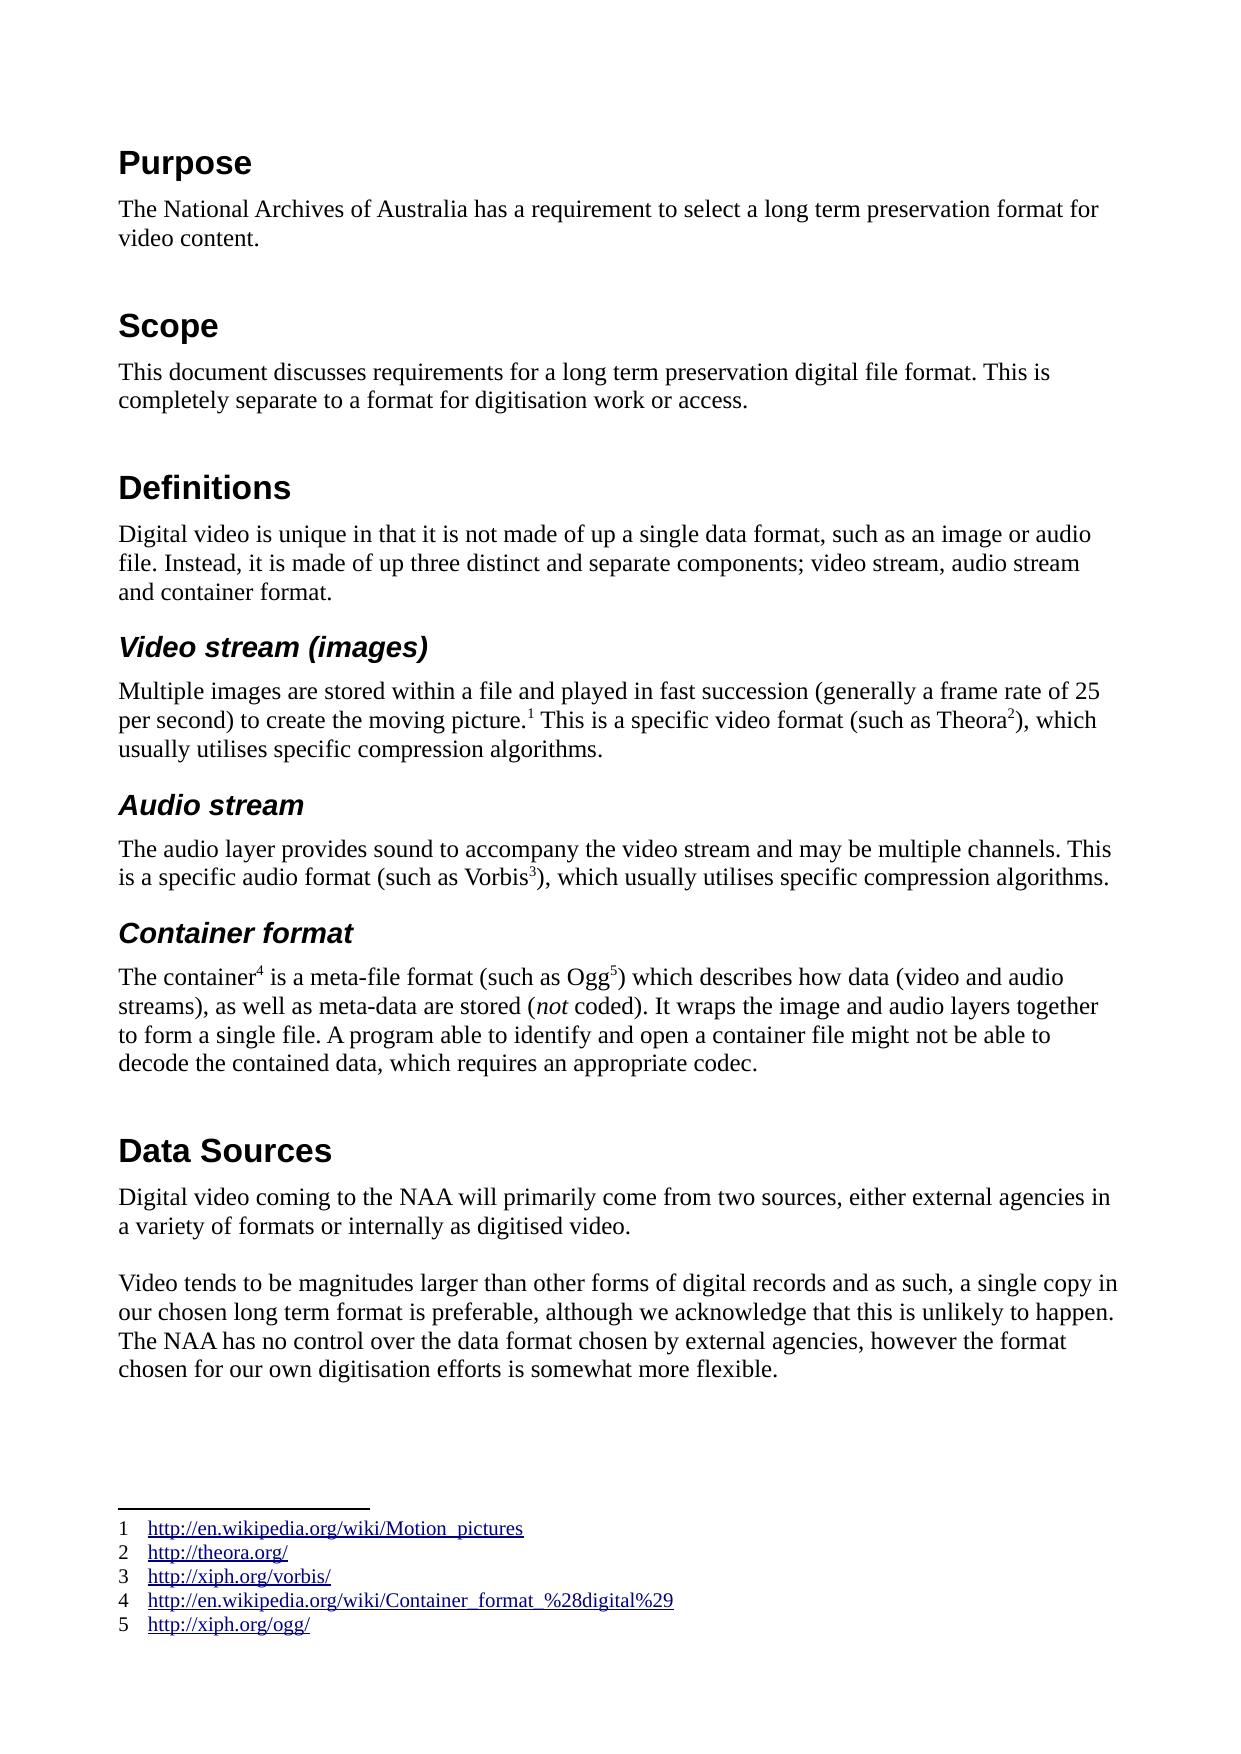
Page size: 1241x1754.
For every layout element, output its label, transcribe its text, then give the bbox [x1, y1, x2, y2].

subtitle Scope [118, 306, 1122, 344]
text http://xiph.org/vorbis/ [118, 1564, 1122, 1588]
text The audio layer provides sound to accompany the video stream and may be multiple channels. This is a specific audio format (such as Vorbis), which usually utilises specific compression algorithms. [118, 834, 1122, 891]
subtitle Video stream (images) [118, 630, 1122, 664]
text Video tends to be magnitudes larger than other forms of digital records and as such, a single copy in our chosen long term format is preferable, although we acknowledge that this is unlikely to happen. The NAA has no control over the data format chosen by external agencies, however the format chosen for our own digitisation efforts is somewhat more flexible. [118, 1268, 1122, 1383]
text The National Archives of Australia has a requirement to select a long term preservation format for video content. [118, 194, 1122, 252]
subtitle Purpose [118, 143, 1122, 182]
text Multiple images are stored within a file and played in fast succession (generally a frame rate of 25 per second) to create the moving picture. This is a specific video format (such as Theora), which usually utilises specific compression algorithms. [118, 676, 1122, 763]
subtitle Audio stream [118, 788, 1122, 821]
subtitle Definitions [118, 468, 1122, 507]
text Digital video is unique in that it is not made of up a single data format, such as an image or audio file. Instead, it is made of up three distinct and separate components; video stream, audio stream and container format. [118, 519, 1122, 605]
text http://theora.org/ [118, 1539, 1122, 1564]
text Digital video coming to the NAA will primarily come from two sources, either external agencies in a variety of formats or internally as digitised video. [118, 1182, 1122, 1239]
subtitle Data Sources [118, 1131, 1122, 1169]
text This document discusses requirements for a long term preservation digital file format. This is completely separate to a format for digitisation work or access. [118, 357, 1122, 414]
subtitle Container format [118, 916, 1122, 950]
text http://xiph.org/ogg/ [118, 1612, 1122, 1636]
text The container is a meta-file format (such as Ogg) which describes how data (video and audio streams), as well as meta-data are stored (not coded). It wraps the image and audio layers together to form a single file. A program able to identify and open a container file might not be able to decode the contained data, which requires an appropriate codec. [118, 962, 1122, 1077]
text http://en.wikipedia.org/wiki/Motion_pictures [118, 1516, 1122, 1539]
text http://en.wikipedia.org/wiki/Container_format_%28digital%29 [118, 1588, 1122, 1612]
